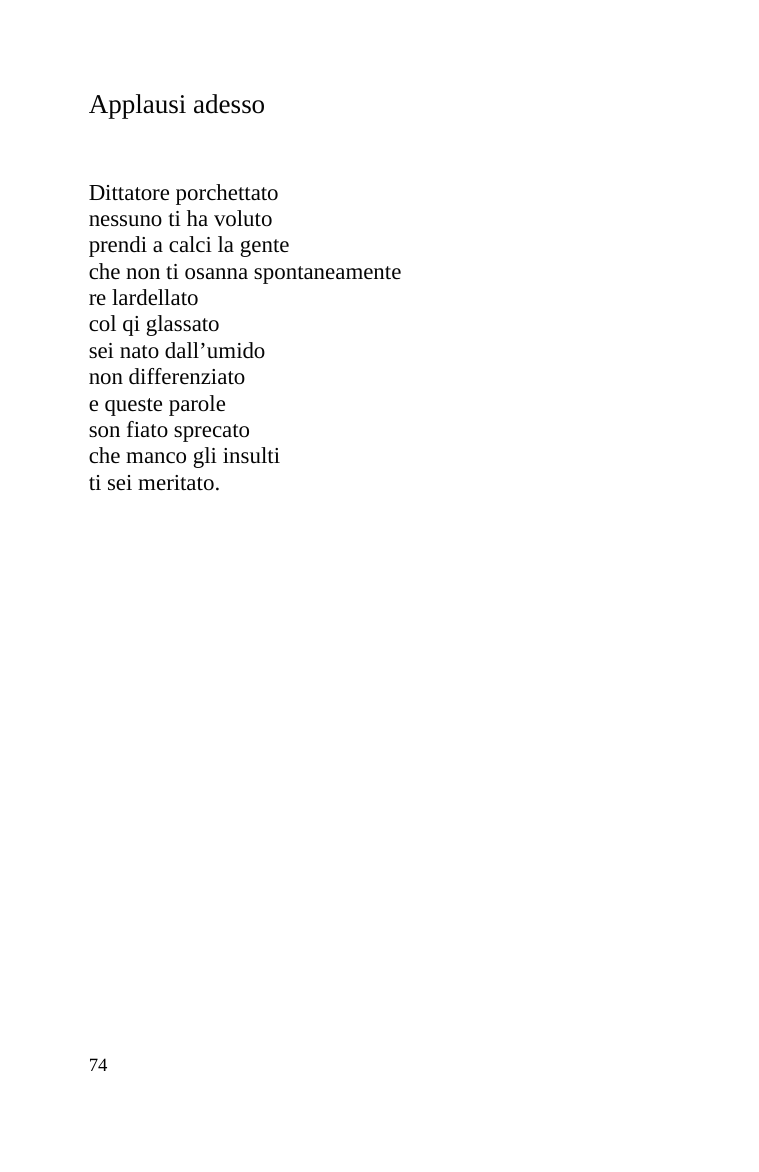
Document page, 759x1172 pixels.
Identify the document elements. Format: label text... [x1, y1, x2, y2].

text Dittatore porchettato [88, 179, 670, 205]
text prendi a calci la gente [88, 231, 670, 258]
text son fiato sprecato [88, 416, 670, 442]
text Applausi adesso [88, 88, 670, 120]
text col qi glassato [88, 311, 670, 337]
text re lardellato [88, 284, 670, 311]
text che manco gli insulti [88, 442, 670, 469]
text e queste parole [88, 389, 670, 416]
text che non ti osanna spontaneamente [88, 258, 670, 284]
text nessuno ti ha voluto [88, 205, 670, 231]
text sei nato dall’umido [88, 337, 670, 363]
text non differenziato [88, 363, 670, 389]
text ti sei meritato. [88, 469, 670, 495]
